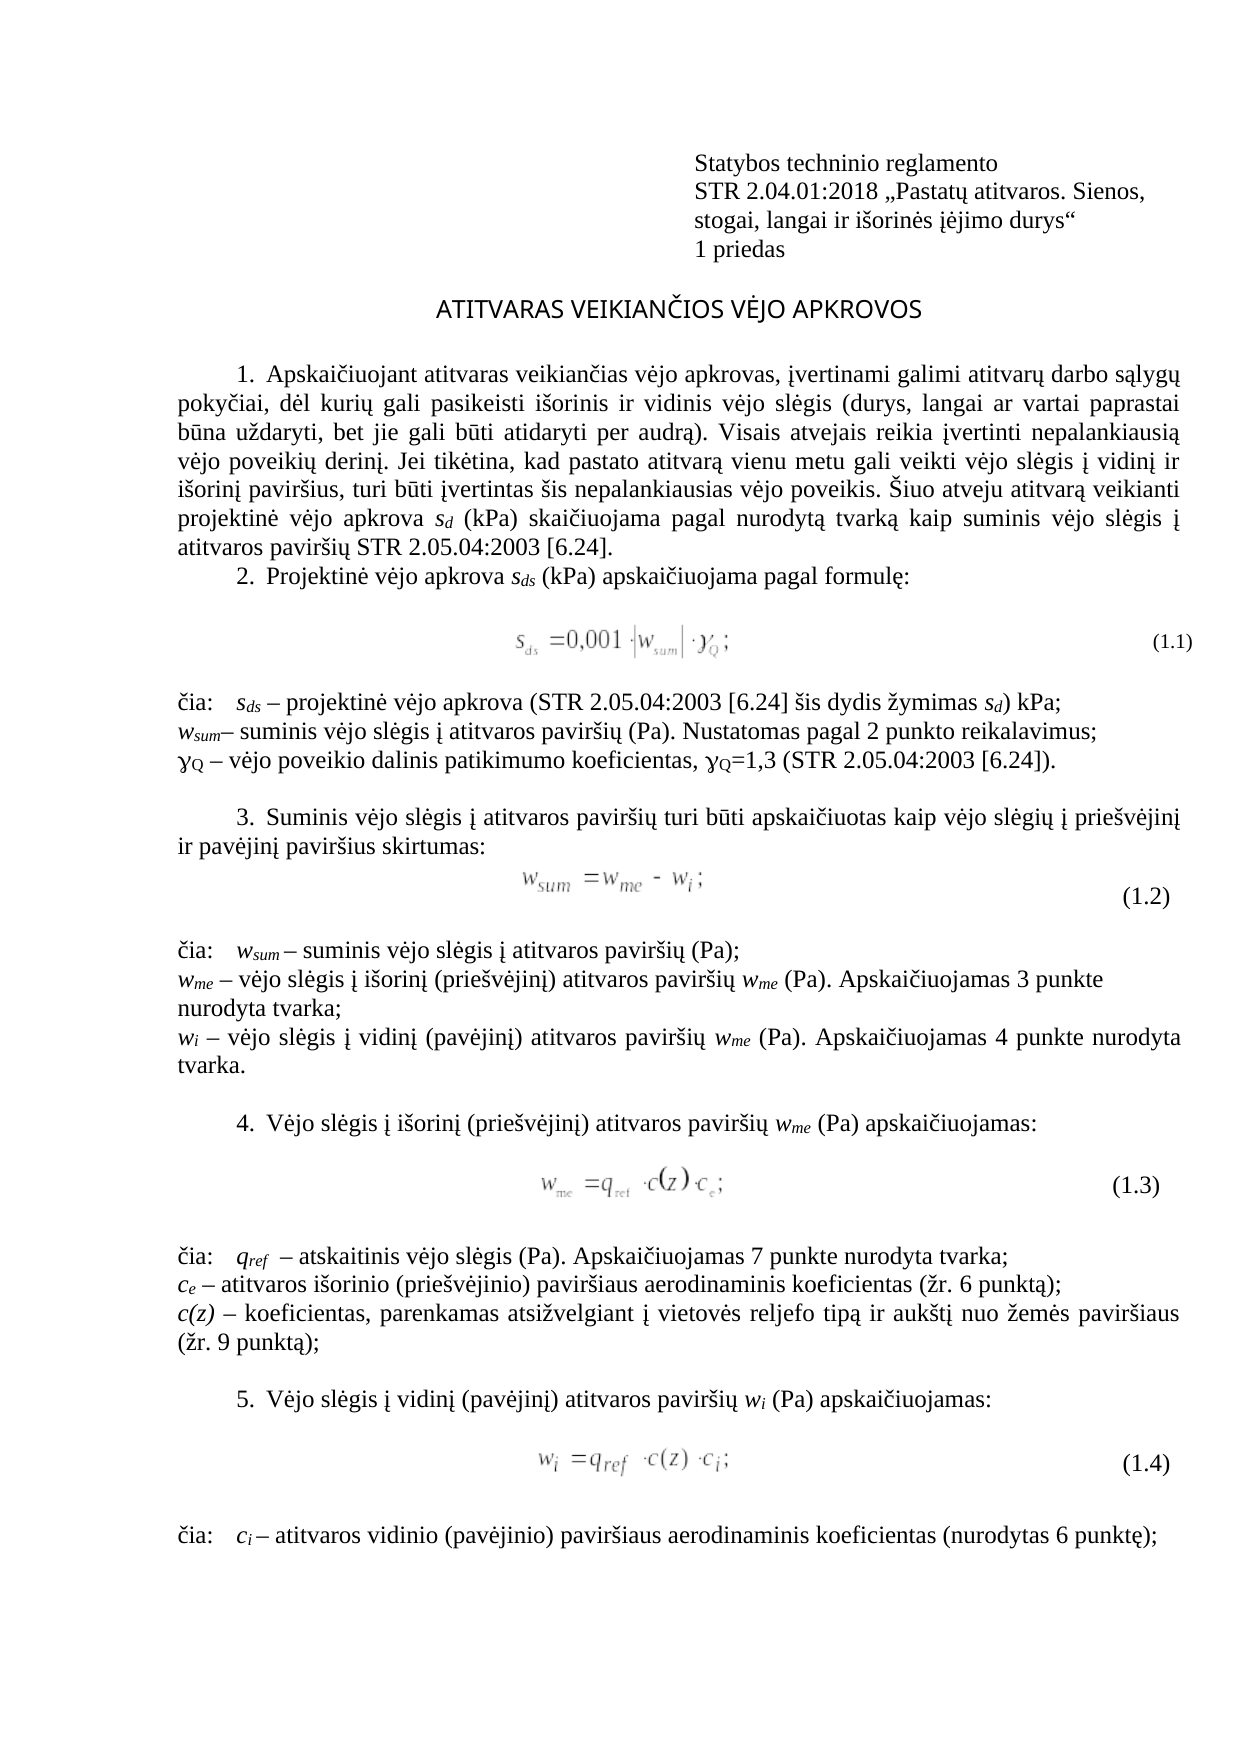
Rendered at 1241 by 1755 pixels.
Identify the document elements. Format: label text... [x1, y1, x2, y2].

text 1. Apskaičiuojant atitvaras veikiančias vėjo apkrovas, įvertinami galimi atitvarų darbo sąlygų pokyčiai, dėl kurių gali pasikeisti išorinis ir vidinis vėjo slėgis (durys, langai ar vartai paprastai būna uždaryti, bet jie gali būti atidaryti per audrą). Visais atvejais reikia įvertinti nepalankiausią vėjo poveikių derinį. Jei tikėtina, kad pastato atitvarą vienu metu gali veikti vėjo slėgis į vidinį ir išorinį paviršius, turi būti įvertintas šis nepalankiausias vėjo poveikis. Šiuo atveju atitvarą veikianti projektinė vėjo apkrova sd (kPa) skaičiuojama pagal nurodytą tvarką kaip suminis vėjo slėgis į atitvaros paviršių STR 2.05.04:2003 [6.24]. [177, 359, 1181, 561]
text čia: qref – atskaitinis vėjo slėgis (Pa). Apskaičiuojamas 7 punkte nurodyta tvarka; [177, 1241, 1181, 1269]
text Q – vėjo poveikio dalinis patikimumo koeficientas, Q=1,3 (STR 2.05.04:2003 [6.24]). [177, 745, 1181, 774]
text Statybos techninio reglamento [694, 148, 1181, 176]
text wi – vėjo slėgis į vidinį (pavėjinį) atitvaros paviršių wme (Pa). Apskaičiuojamas 4 punkte nurodyta tvarka. [177, 1022, 1181, 1079]
text wsum– suminis vėjo slėgis į atitvaros paviršių (Pa). Nustatomas pagal 2 punkto reikalavimus; [177, 716, 1181, 745]
text 5. Vėjo slėgis į vidinį (pavėjinį) atitvaros paviršių wi (Pa) apskaičiuojamas: [177, 1384, 1181, 1413]
table_header (1.3) [1087, 1165, 1171, 1241]
text wme – vėjo slėgis į išorinį (priešvėjinį) atitvaros paviršių wme (Pa). Apskaičiuojamas 3 punkte nurodyta tvarka; [177, 964, 1181, 1022]
subtitle Atitvaras veikiančios vėjo apkrovos [177, 291, 1181, 326]
table_header (1.2) [1048, 860, 1181, 935]
table_header (1.4) [1090, 1442, 1181, 1487]
table_cell [177, 1487, 1090, 1520]
text čia: ci – atitvaros vidinio (pavėjinio) paviršiaus aerodinaminis koeficientas (nurodytas 6 punktę); [177, 1520, 1181, 1548]
text čia: wsum – suminis vėjo slėgis į atitvaros paviršių (Pa); [177, 935, 1181, 964]
table_header [177, 860, 1048, 935]
text ce – atitvaros išorinio (priešvėjinio) paviršiaus aerodinaminis koeficientas (žr. 6 punktą); [177, 1269, 1181, 1298]
text čia: sds – projektinė vėjo apkrova (STR 2.05.04:2003 [6.24] šis dydis žymimas sd) kPa; [177, 687, 1181, 716]
text 2. Projektinė vėjo apkrova sds (kPa) apskaičiuojama pagal formulę: [177, 561, 1181, 589]
table_header (1.1) [1068, 618, 1204, 687]
text 4. Vėjo slėgis į išorinį (priešvėjinį) atitvaros paviršių wme (Pa) apskaičiuojamas: [177, 1108, 1181, 1137]
text c(z) – koeficientas, parenkamas atsižvelgiant į vietovės reljefo tipą ir aukštį nuo žemės paviršiaus (žr. 9 punktą); [177, 1298, 1181, 1356]
text 3. Suminis vėjo slėgis į atitvaros paviršių turi būti apskaičiuotas kaip vėjo slėgių į priešvėjinį ir pavėjinį paviršius skirtumas: [177, 802, 1181, 860]
table_cell [1090, 1487, 1181, 1520]
text 1 priedas [694, 234, 1181, 263]
table_header [177, 618, 1068, 687]
text STR 2.04.01:2018 „Pastatų atitvaros. Sienos, stogai, langai ir išorinės įėjimo durys“ [694, 176, 1181, 234]
table_header [177, 1442, 1090, 1487]
table_header [177, 1165, 1087, 1241]
